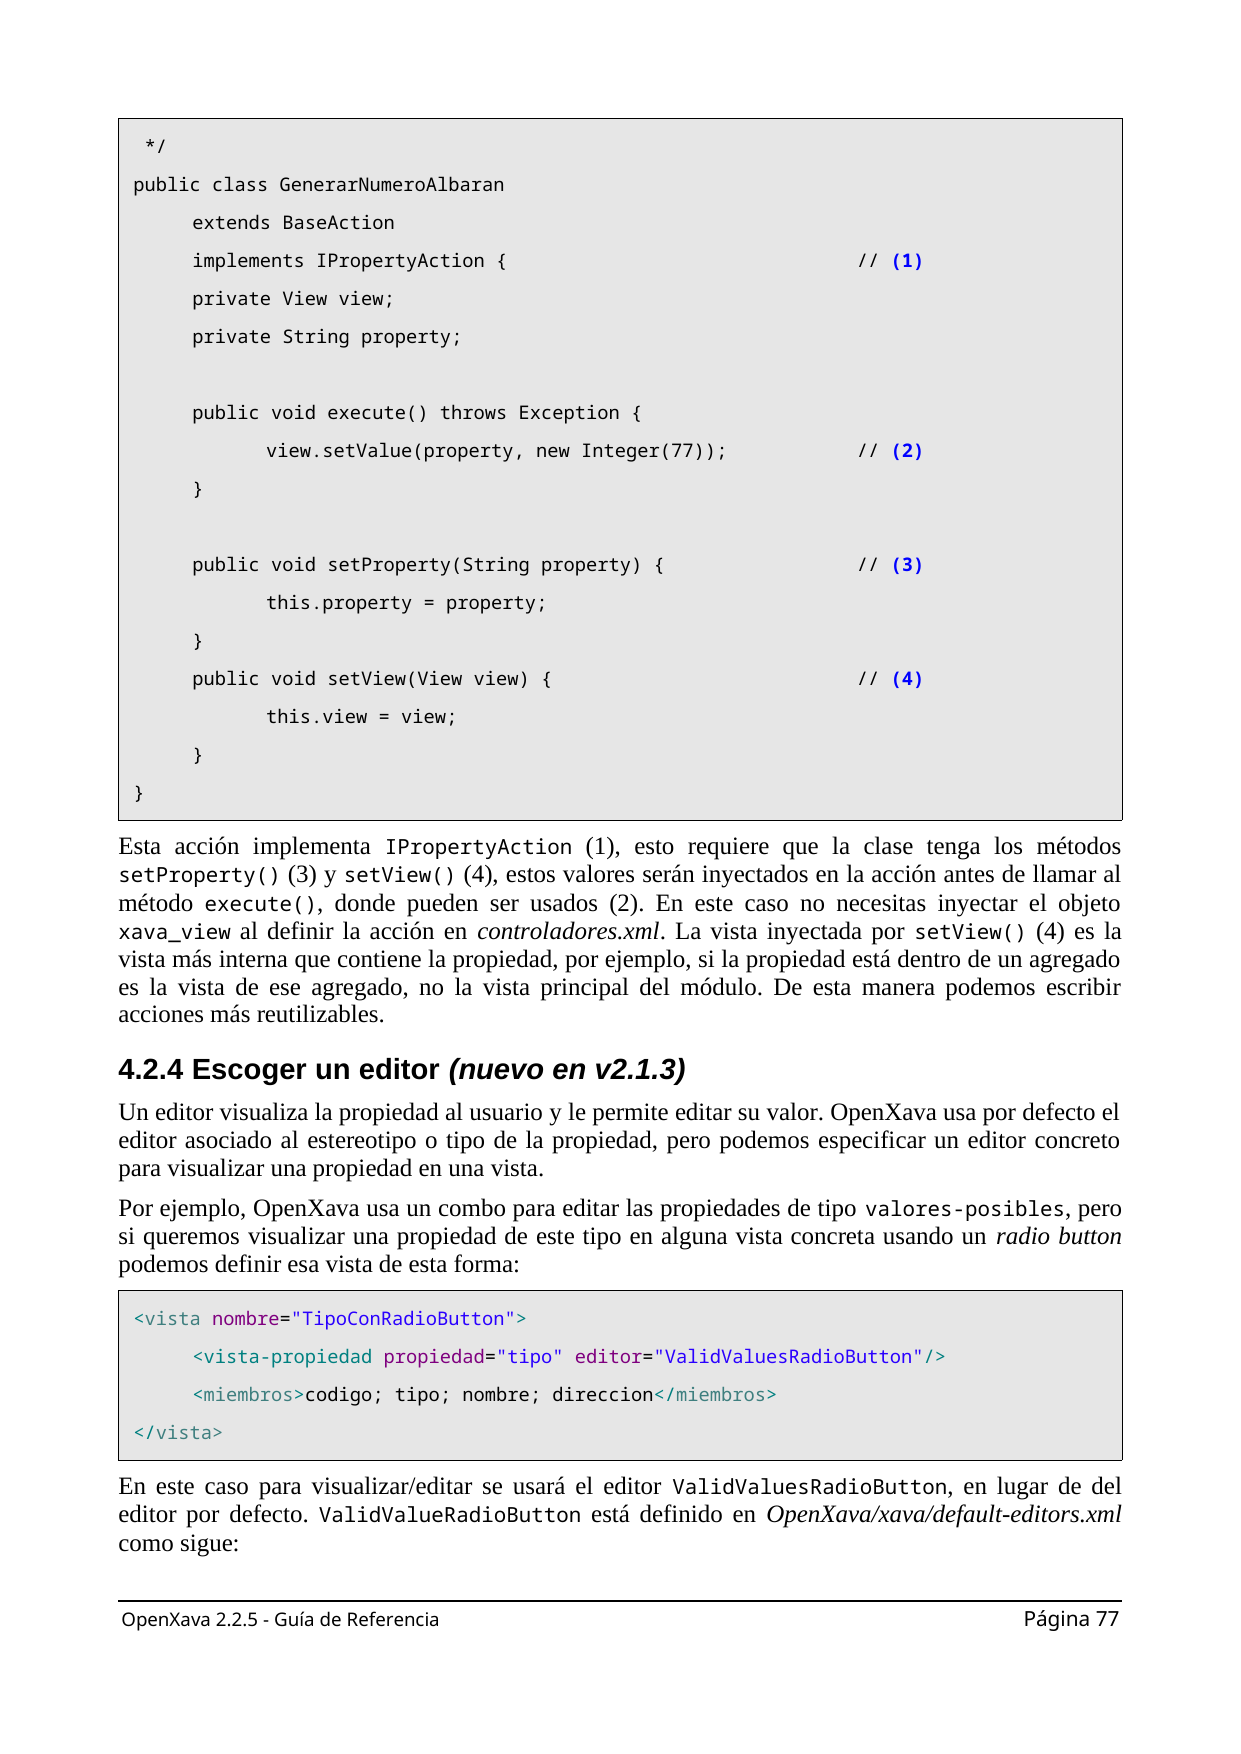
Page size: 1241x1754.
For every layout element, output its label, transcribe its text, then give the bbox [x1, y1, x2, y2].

subtitle Escoger un editor (nuevo en v2.1.3) [118, 1053, 1122, 1086]
text this.property = property; [119, 574, 1122, 612]
text } [119, 612, 1122, 650]
text extends BaseAction [119, 194, 1122, 232]
text Por ejemplo, OpenXava usa un combo para editar las propiedades de tipo valores-posibles, pero si queremos visualizar una propiedad de este tipo en alguna vista concreta usando un radio button podemos definir esa vista de esta forma: [118, 1194, 1122, 1278]
text } [119, 460, 1122, 498]
text } [119, 764, 1122, 820]
text private String property; [119, 308, 1122, 346]
text public void setProperty(String property) { // (3) [119, 536, 1122, 574]
text */ [119, 119, 1122, 156]
text <miembros>codigo; tipo; nombre; direccion</miembros> [119, 1366, 1122, 1404]
text private View view; [119, 270, 1122, 308]
text implements IPropertyAction { // (1) [119, 232, 1122, 270]
text En este caso para visualizar/editar se usará el editor ValidValuesRadioButton, en lugar de del editor por defecto. ValidValueRadioButton está definido en OpenXava/xava/default-editors.xml como sigue: [118, 1472, 1122, 1556]
text public void setView(View view) { // (4) [119, 650, 1122, 688]
text </vista> [119, 1404, 1122, 1460]
text Esta acción implementa IPropertyAction (1), esto requiere que la clase tenga los métodos setProperty() (3) y setView() (4), estos valores serán inyectados en la acción antes de llamar al método execute(), donde pueden ser usados (2). En este caso no necesitas inyectar el objeto xava_view al definir la acción en controladores.xml. La vista inyectada por setView() (4) es la vista más interna que contiene la propiedad, por ejemplo, si la propiedad está dentro de un agregado es la vista de ese agregado, no la vista principal del módulo. De esta manera podemos escribir acciones más reutilizables. [118, 832, 1122, 1028]
text Un editor visualiza la propiedad al usuario y le permite editar su valor. OpenXava usa por defecto el editor asociado al estereotipo o tipo de la propiedad, pero podemos especificar un editor concreto para visualizar una propiedad en una vista. [118, 1098, 1122, 1182]
text <vista-propiedad propiedad="tipo" editor="ValidValuesRadioButton"/> [119, 1328, 1122, 1366]
text } [119, 726, 1122, 764]
text <vista nombre="TipoConRadioButton"> [119, 1291, 1122, 1328]
text public void execute() throws Exception { [119, 384, 1122, 422]
text view.setValue(property, new Integer(77)); // (2) [119, 422, 1122, 460]
text public class GenerarNumeroAlbaran [119, 156, 1122, 194]
text this.view = view; [119, 688, 1122, 726]
